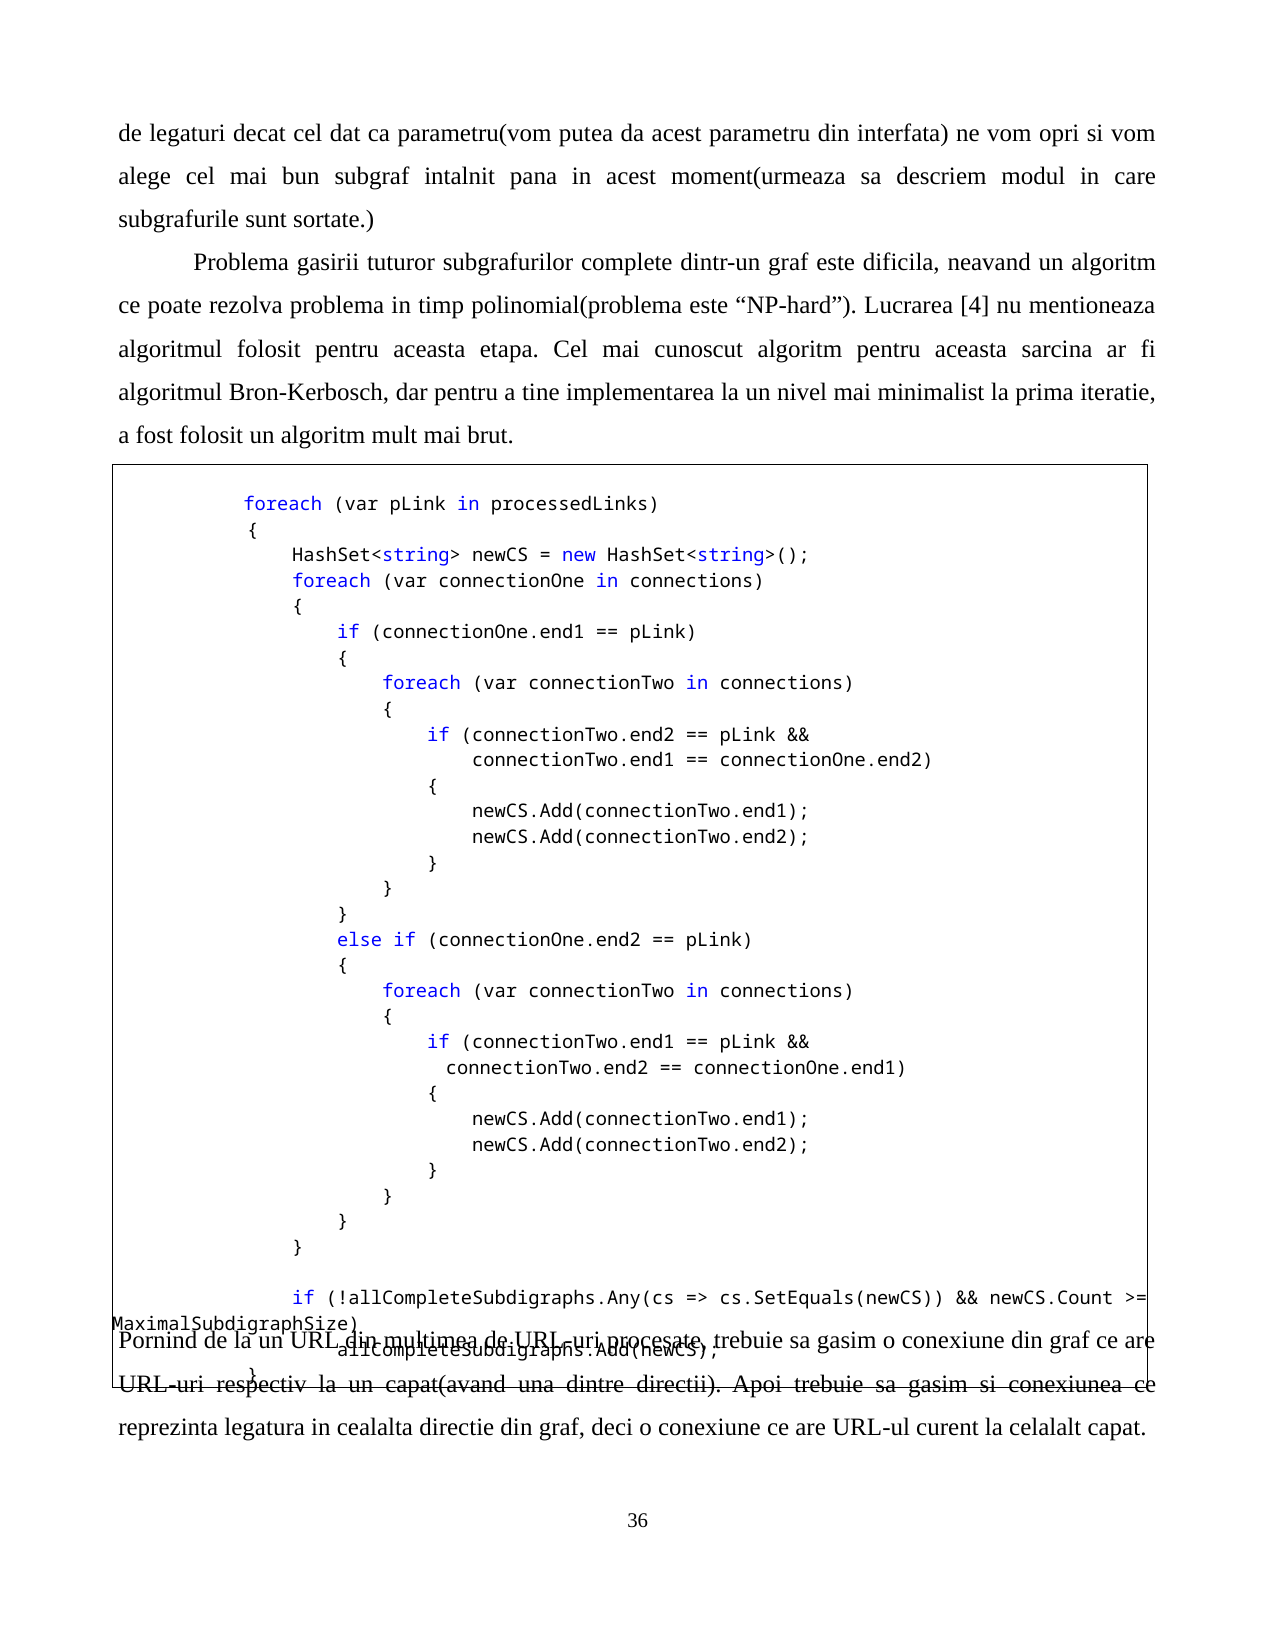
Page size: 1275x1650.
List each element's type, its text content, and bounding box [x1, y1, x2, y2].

subtitle de legaturi decat cel dat ca parametru(vom putea da acest parametru din interfata) ne vom opri si vom alege cel mai bun subgraf intalnit pana in acest moment(urmeaza sa descriem modul in care subgrafurile sunt sortate.) [118, 118, 1157, 233]
subtitle Pornind de la un URL din multimea de URL-uri procesate, trebuie sa gasim o conexiune din graf ce are URL-uri respectiv la un capat(avand una dintre directii). Apoi trebuie sa gasim si conexiunea ce reprezinta legatura in cealalta directie din graf, deci o conexiune ce are URL-ul curent la celalalt capat. [118, 1326, 1157, 1441]
subtitle Problema gasirii tuturor subgrafurilor complete dintr-un graf este dificila, neavand un algoritm ce poate rezolva problema in timp polinomial(problema este “NP-hard”). Lucrarea [4] nu mentioneaza algoritmul folosit pentru aceasta etapa. Cel mai cunoscut algoritm pentru aceasta sarcina ar fi algoritmul Bron-Kerbosch, dar pentru a tine implementarea la un nivel mai minimalist la prima iteratie, a fost folosit un algoritm mult mai brut. [118, 247, 1157, 449]
